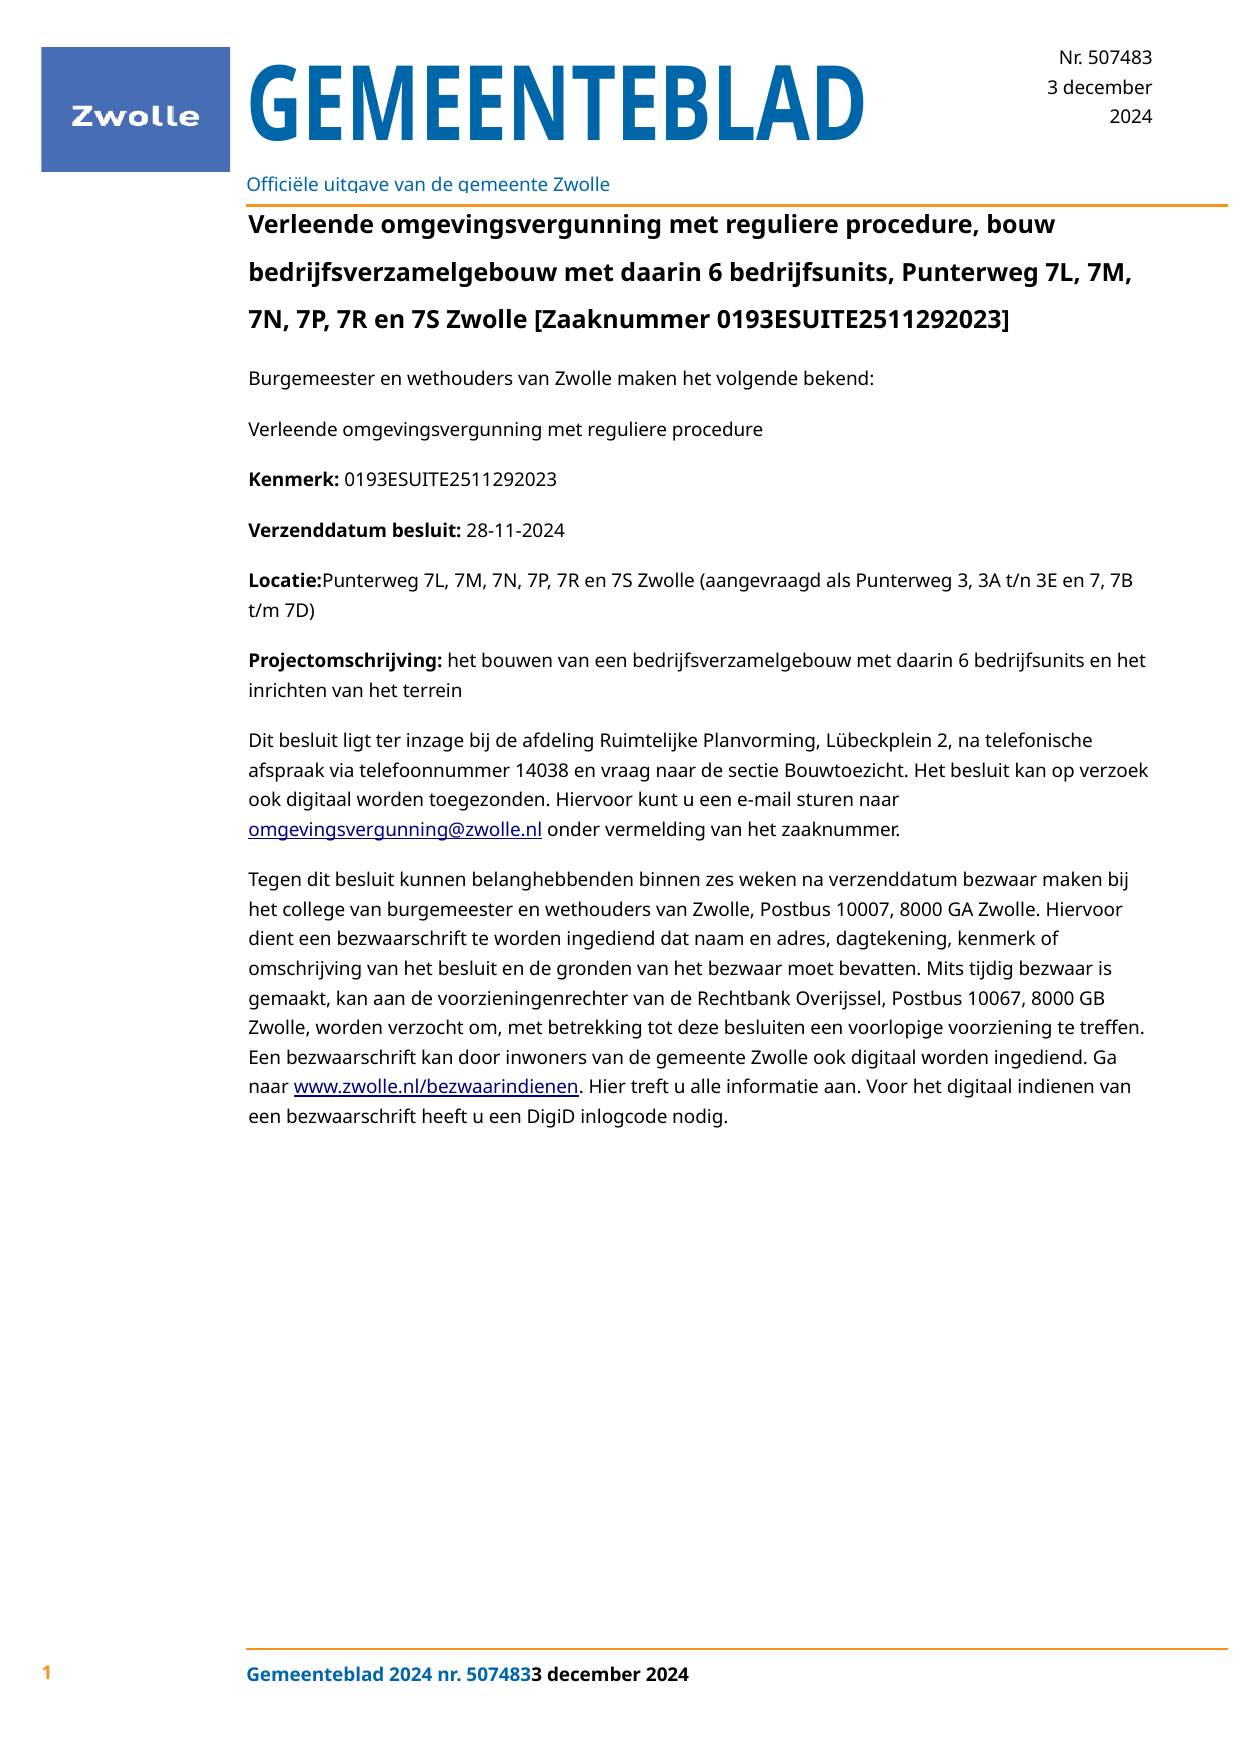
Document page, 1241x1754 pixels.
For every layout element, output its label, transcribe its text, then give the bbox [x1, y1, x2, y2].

text Dit besluit ligt ter inzage bij de afdeling Ruimtelijke Planvorming, Lübeckplein 2, na telefonische afspraak via telefoonnummer 14038 en vraag naar de sectie Bouwtoezicht. Het besluit kan op verzoek ook digitaal worden toegezonden. Hiervoor kunt u een e-mail sturen naar omgevingsvergunning@zwolle.nl onder vermelding van het zaaknummer. [248, 727, 1152, 842]
text Verzenddatum besluit: 28-11-2024 [248, 517, 1152, 542]
text Projectomschrijving: het bouwen van een bedrijfsverzamelgebouw met daarin 6 bedrijfsunits en het inrichten van het terrein [248, 647, 1152, 702]
picture [41, 47, 231, 172]
text Kenmerk: 0193ESUITE2511292023 [248, 466, 1152, 492]
text Verleende omgevingsvergunning met reguliere procedure [248, 416, 1152, 442]
text Tegen dit besluit kunnen belanghebbenden binnen zes weken na verzenddatum bezwaar maken bij het college van burgemeester en wethouders van Zwolle, Postbus 10007, 8000 GA Zwolle. Hiervoor dient een bezwaarschrift te worden ingediend dat naam en adres, dagtekening, kenmerk of omschrijving van het besluit en de gronden van het bezwaar moet bevatten. Mits tijdig bezwaar is gemaakt, kan aan de voorzieningenrechter van de Rechtbank Overijssel, Postbus 10067, 8000 GB Zwolle, worden verzocht om, met betrekking tot deze besluiten een voorlopige voorziening te treffen. Een bezwaarschrift kan door inwoners van de gemeente Zwolle ook digitaal worden ingediend. Ga naar www.zwolle.nl/bezwaarindienen. Hier treft u alle informatie aan. Voor het digitaal indienen van een bezwaarschrift heeft u een DigiD inlogcode nodig. [248, 866, 1152, 1129]
text Locatie:Punterweg 7L, 7M, 7N, 7P, 7R en 7S Zwolle (aangevraagd als Punterweg 3, 3A t/n 3E en 7, 7B t/m 7D) [248, 567, 1152, 622]
text Burgemeester en wethouders van Zwolle maken het volgende bekend: [248, 366, 1152, 391]
text Verleende omgevingsvergunning met reguliere procedure, bouw bedrijfsverzamelgebouw met daarin 6 bedrijfsunits, Punterweg 7L, 7M, 7N, 7P, 7R en 7S Zwolle [Zaaknummer 0193ESUITE2511292023] [248, 207, 1152, 336]
